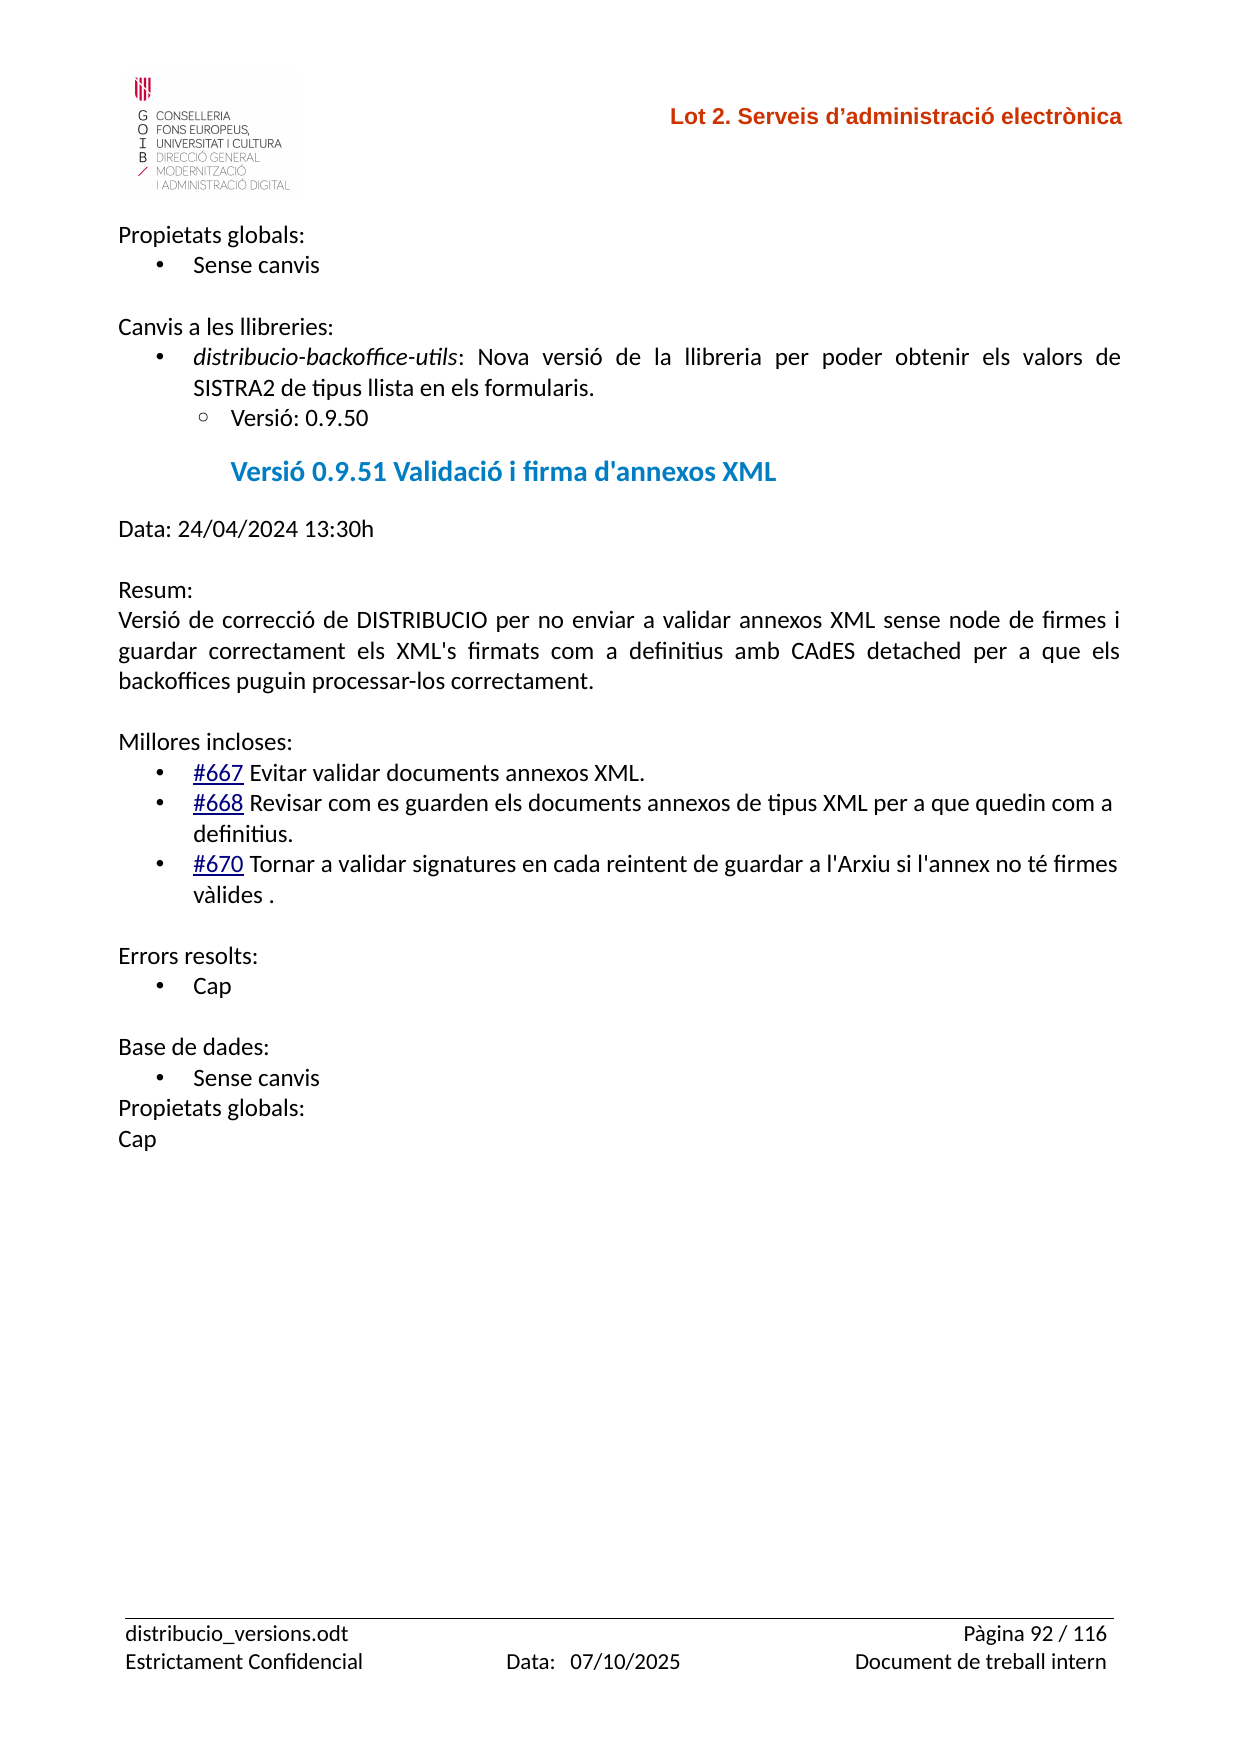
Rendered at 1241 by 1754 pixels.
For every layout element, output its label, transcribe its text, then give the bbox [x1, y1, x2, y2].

subtitle Versió 0.9.51 Validació i firma d'annexos XML [153, 453, 1122, 489]
list Sense canvis [156, 250, 1122, 280]
text Propietats globals: [118, 219, 1122, 250]
list Versió: 0.9.50 [193, 402, 1122, 433]
list #670 Tornar a validar signatures en cada reintent de guardar a l'Arxiu si l'annex no té firmes vàlides . [156, 848, 1122, 909]
text Propietats globals: [118, 1093, 1122, 1123]
text Cap [118, 1123, 1122, 1154]
picture [126, 70, 299, 197]
text Errors resolts: [118, 940, 1122, 971]
list distribucio-backoffice-utils: Nova versió de la llibreria per poder obtenir els valors de SISTRA2 de tipus llista en els formularis. [156, 341, 1122, 402]
list #668 Revisar com es guarden els documents annexos de tipus XML per a que quedin com a definitius. [156, 787, 1122, 848]
text Canvis a les llibreries: [118, 311, 1122, 341]
text Versió de correcció de DISTRIBUCIO per no enviar a validar annexos XML sense node de firmes i guardar correctament els XML's firmats com a definitius amb CAdES detached per a que els backoffices puguin processar-los correctament. [118, 604, 1122, 696]
list Cap [156, 971, 1122, 1001]
list Sense canvis [156, 1062, 1122, 1093]
list #667 Evitar validar documents annexos XML. [156, 757, 1122, 787]
text Base de dades: [118, 1032, 1122, 1062]
text Millores incloses: [118, 726, 1122, 757]
text Data: 24/04/2024 13:30h [118, 513, 1122, 543]
text Resum: [118, 574, 1122, 604]
